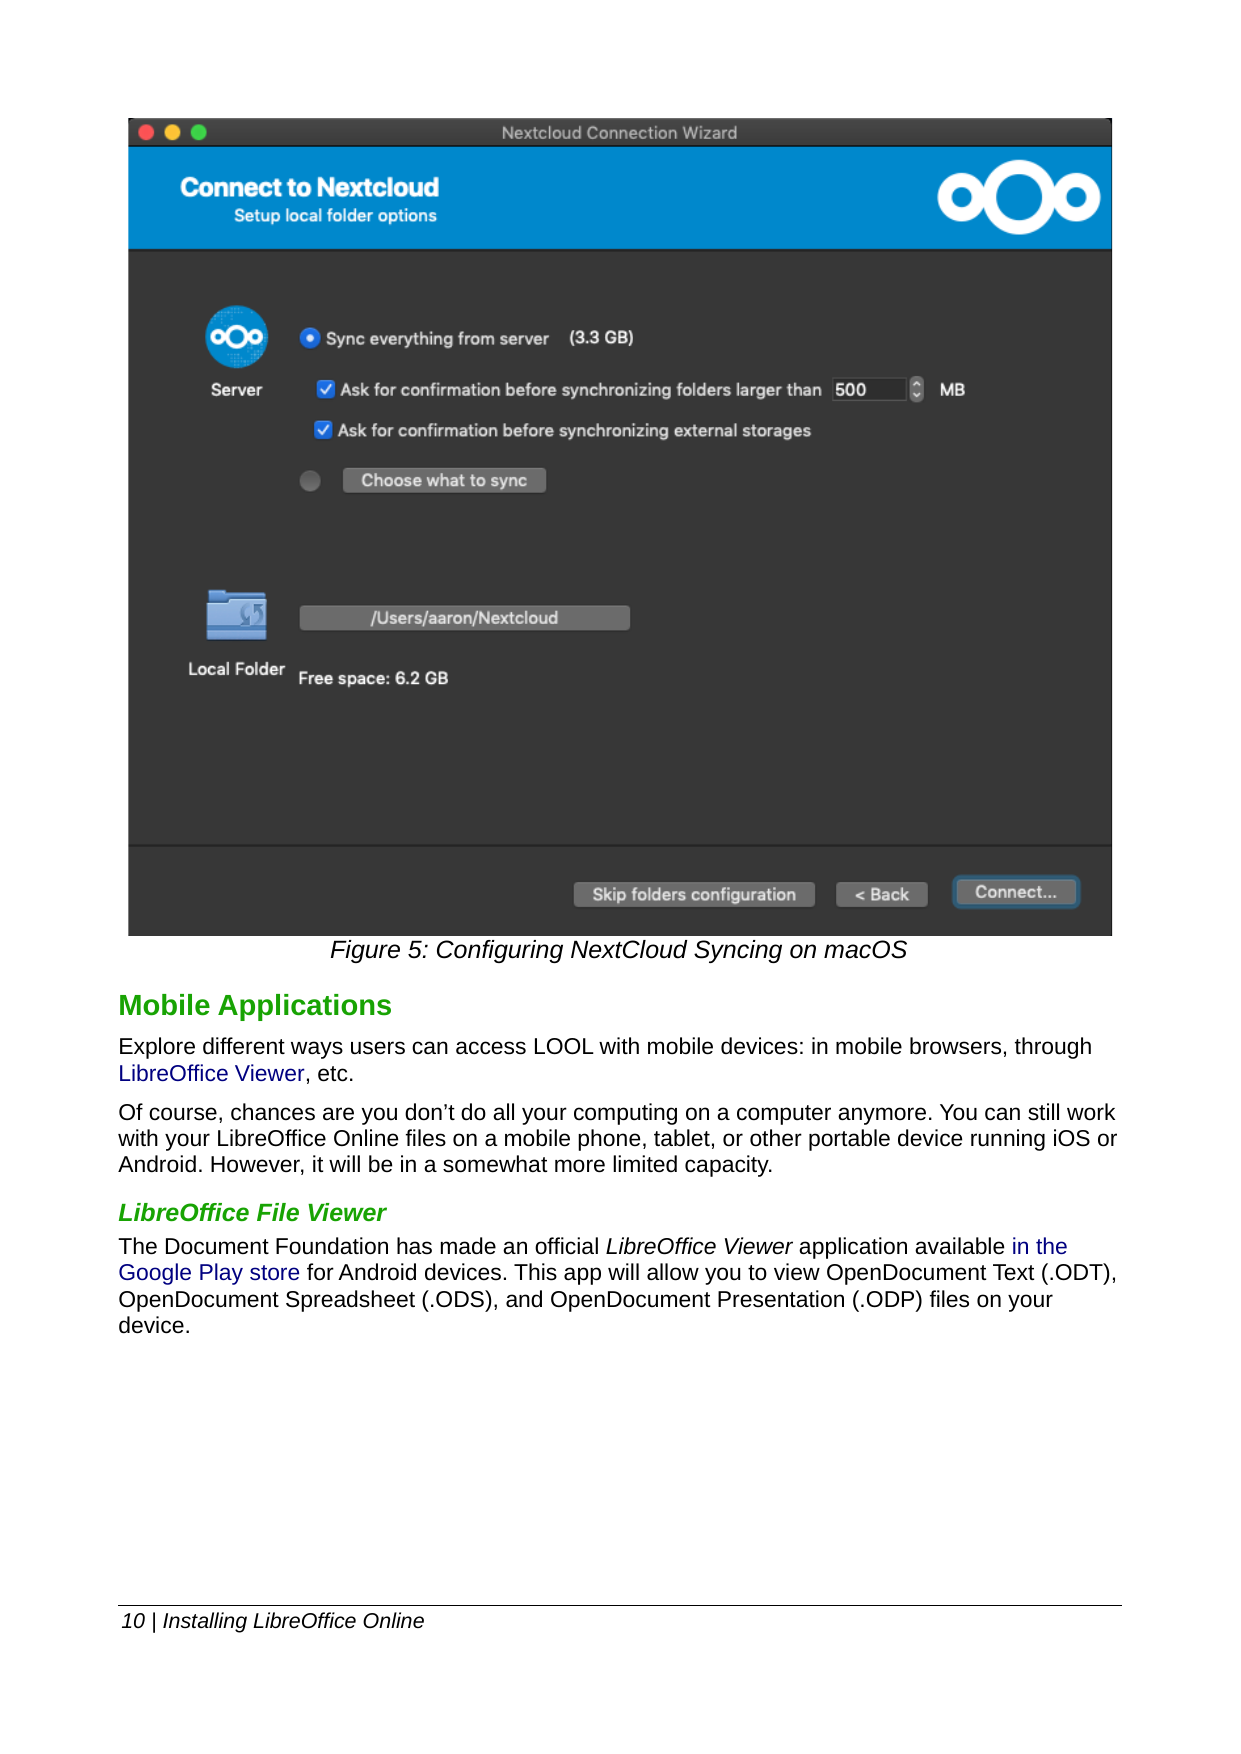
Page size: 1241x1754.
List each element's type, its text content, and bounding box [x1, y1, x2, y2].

subtitle Mobile Applications [118, 988, 1122, 1021]
text Figure 6: Configuring NextCloud Syncing on macOS [118, 933, 1122, 964]
picture [318, 177, 438, 197]
picture [128, 118, 1113, 146]
picture [938, 160, 1101, 234]
picture [235, 209, 280, 224]
text Of course, chances are you don’t do all your computing on a computer anymore. You can still work with your LibreOffice Online files on a mobile phone, tablet, or other portable device running iOS or Android. However, it will be in a somewhat more limited capacity. [118, 1098, 1122, 1177]
text The Document Foundation has made an official LibreOffice Viewer application available in the Google Play store for Android devices. This app will allow you to view OpenDocument Text (.ODT), OpenDocument Spreadsheet (.ODS), and OpenDocument Presentation (.ODP) files on your device. [118, 1233, 1122, 1338]
subtitle LibreOffice File Viewer [118, 1198, 1122, 1227]
picture [287, 179, 311, 197]
picture [328, 209, 372, 221]
picture [286, 209, 321, 221]
picture [128, 250, 1113, 936]
text Explore different ways users can access LOOL with mobile devices: in mobile browsers, through LibreOffice Viewer, etc. [118, 1033, 1122, 1086]
picture [379, 210, 436, 224]
picture [181, 177, 282, 197]
